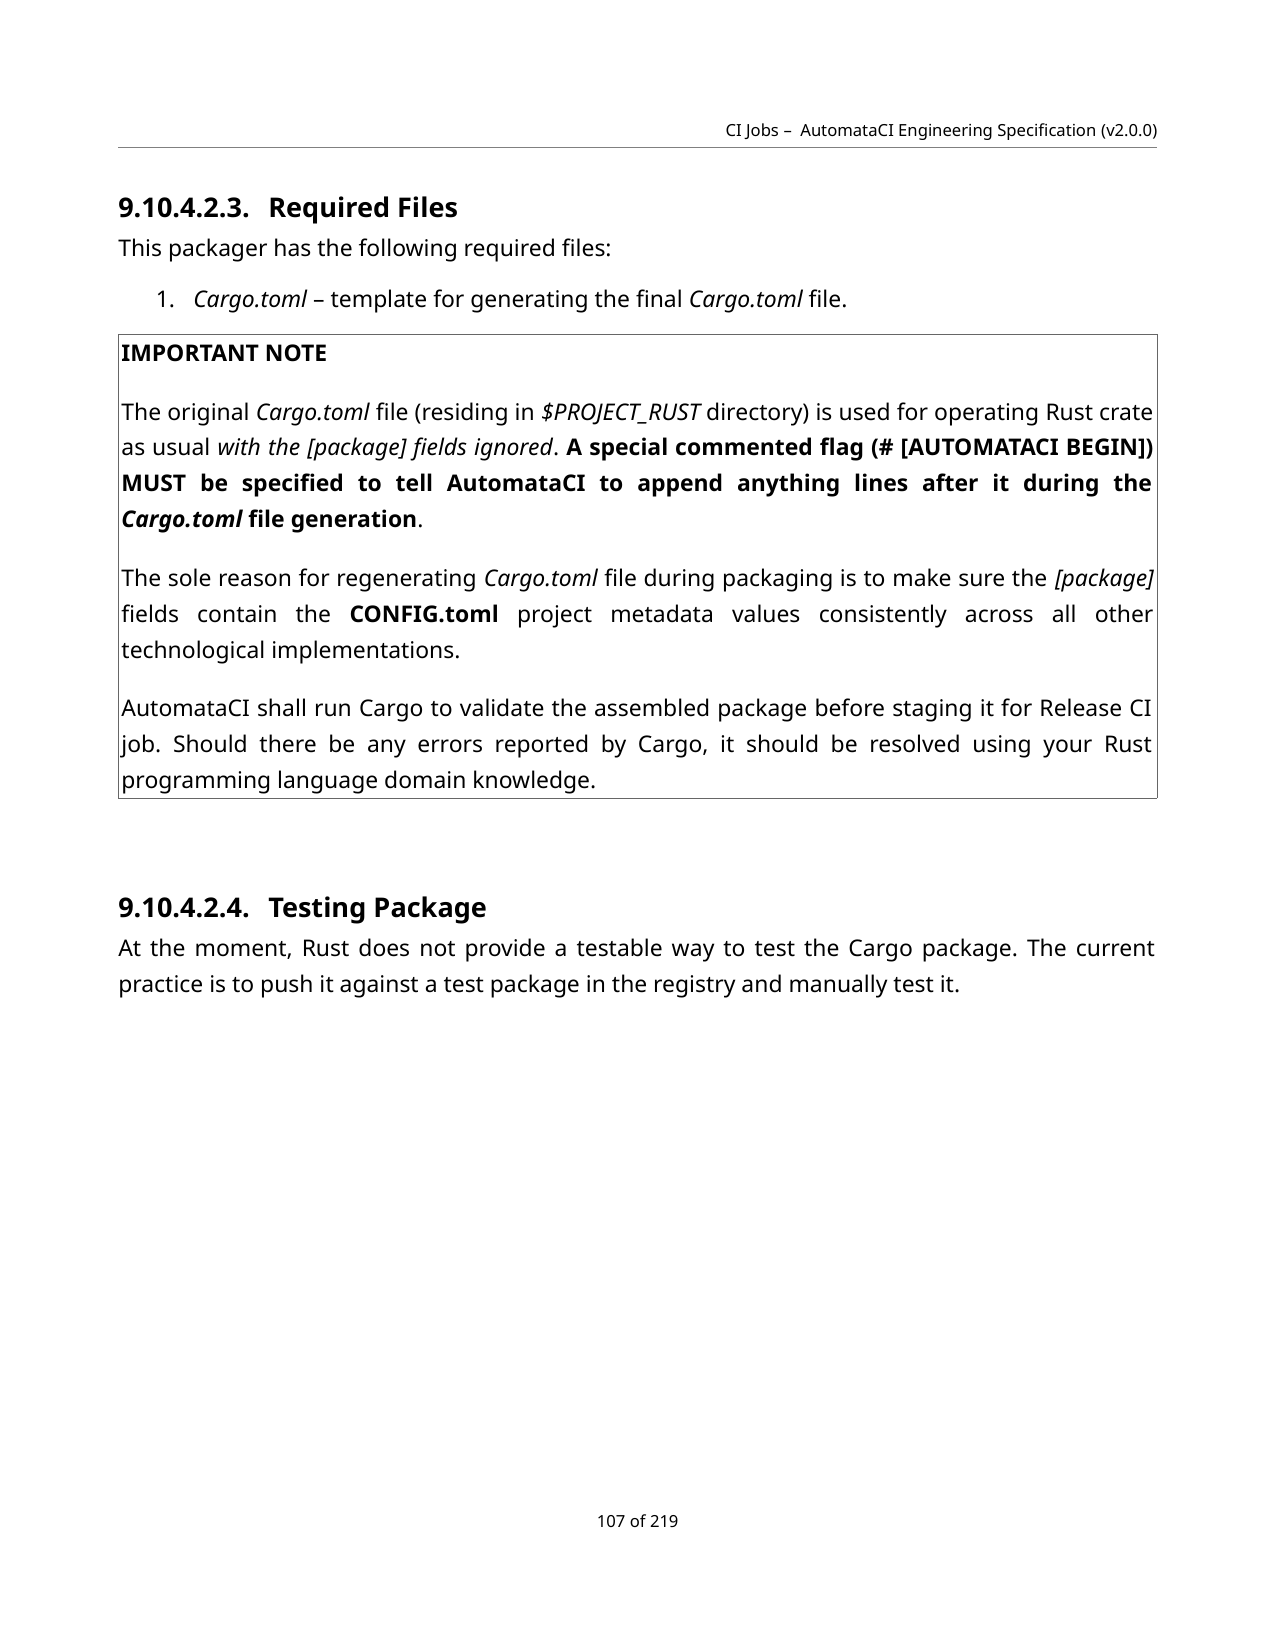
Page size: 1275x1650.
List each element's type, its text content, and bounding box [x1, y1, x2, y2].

text The sole reason for regenerating Cargo.toml file during packaging is to make sure the [package] fields contain the CONFIG.toml project metadata values consistently across all other technological implementations. [119, 558, 1157, 665]
text At the moment, Rust does not provide a testable way to test the Cargo package. The current practice is to push it against a test package in the registry and manually test it. [118, 932, 1157, 999]
text The original Cargo.toml file (residing in $PROJECT_RUST directory) is used for operating Rust crate as usual with the [package] fields ignored. A special commented flag (# [AUTOMATACI BEGIN]) MUST be specified to tell AutomataCI to append anything lines after it during the Cargo.toml file generation. [119, 392, 1157, 534]
text IMPORTANT NOTE [119, 335, 1157, 368]
subtitle Testing Package [118, 889, 1157, 926]
list Cargo.toml – template for generating the final Cargo.toml file. [156, 283, 1157, 314]
subtitle Required Files [118, 189, 1157, 226]
text This packager has the following required files: [118, 232, 1157, 263]
text AutomataCI shall run Cargo to validate the assembled package before staging it for Release CI job. Should there be any errors reported by Cargo, it should be resolved using your Rust programming language domain knowledge. [119, 689, 1157, 798]
